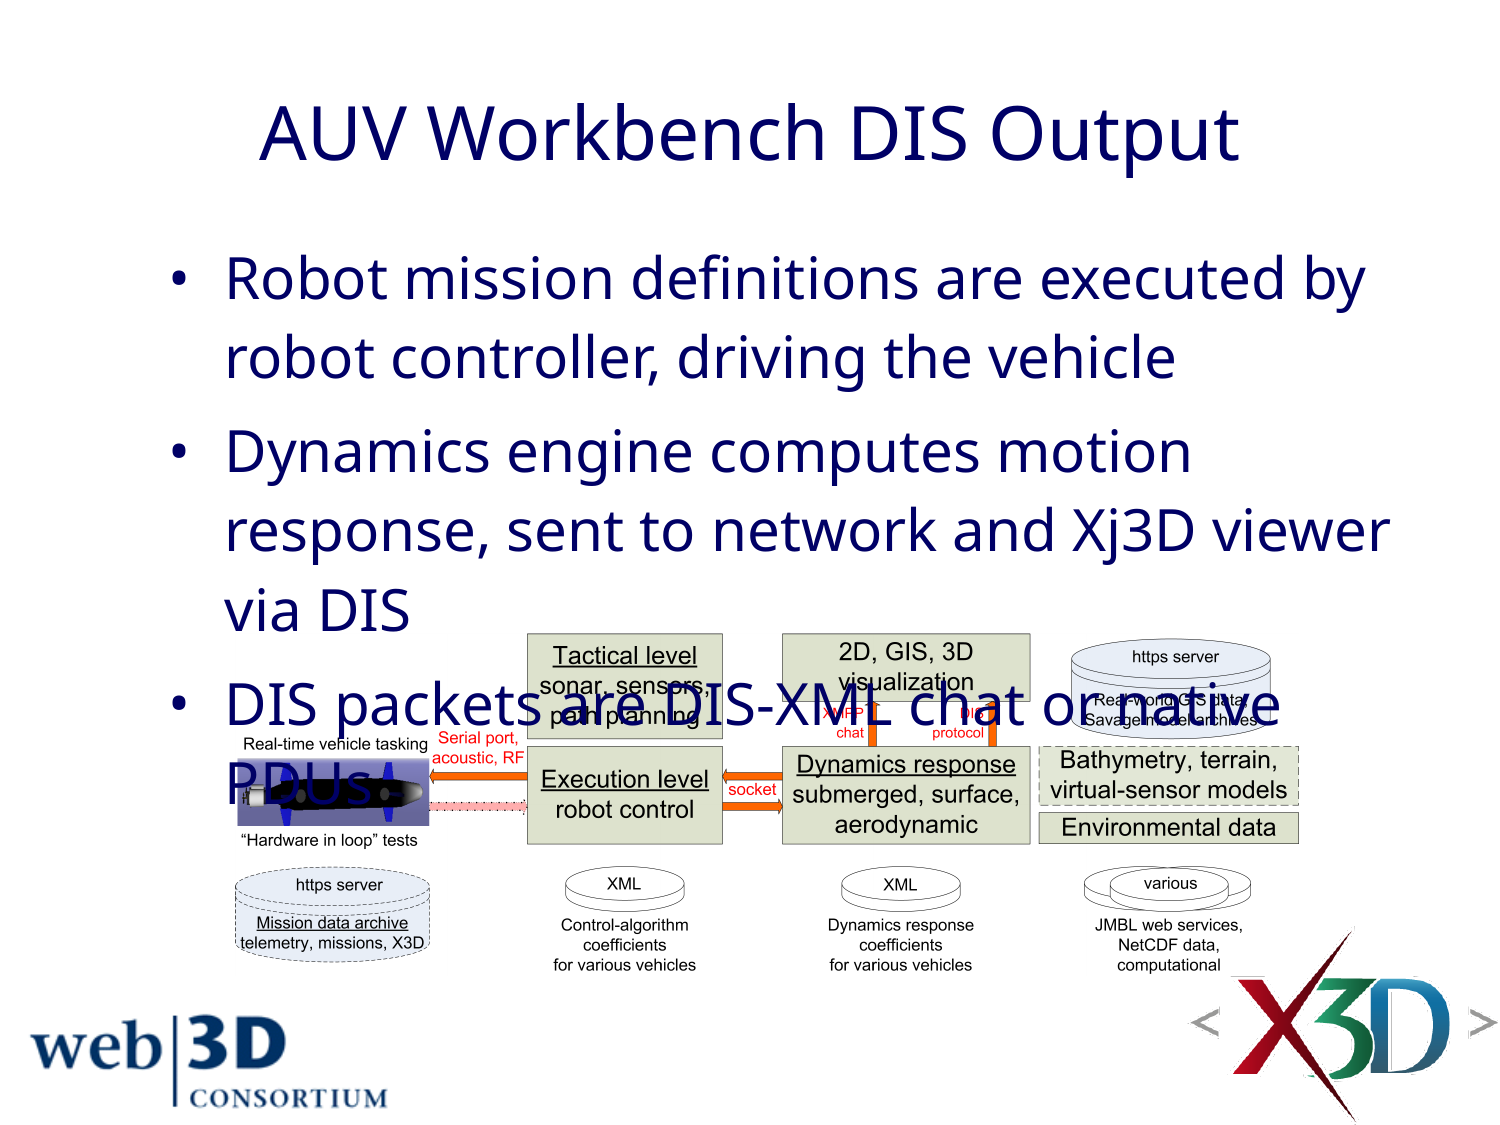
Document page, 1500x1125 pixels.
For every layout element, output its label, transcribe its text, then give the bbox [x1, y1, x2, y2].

title AUV Workbench DIS Output [112, 37, 1388, 226]
list Robot mission definitions are executed by robot controller, driving the vehicle Dynamics engine computes motion response, sent to network and Xj3D viewer via DIS DIS packets are DIS-XML chat or native PDUs [112, 237, 1415, 986]
picture [12, 998, 413, 1118]
picture [1187, 926, 1500, 1125]
